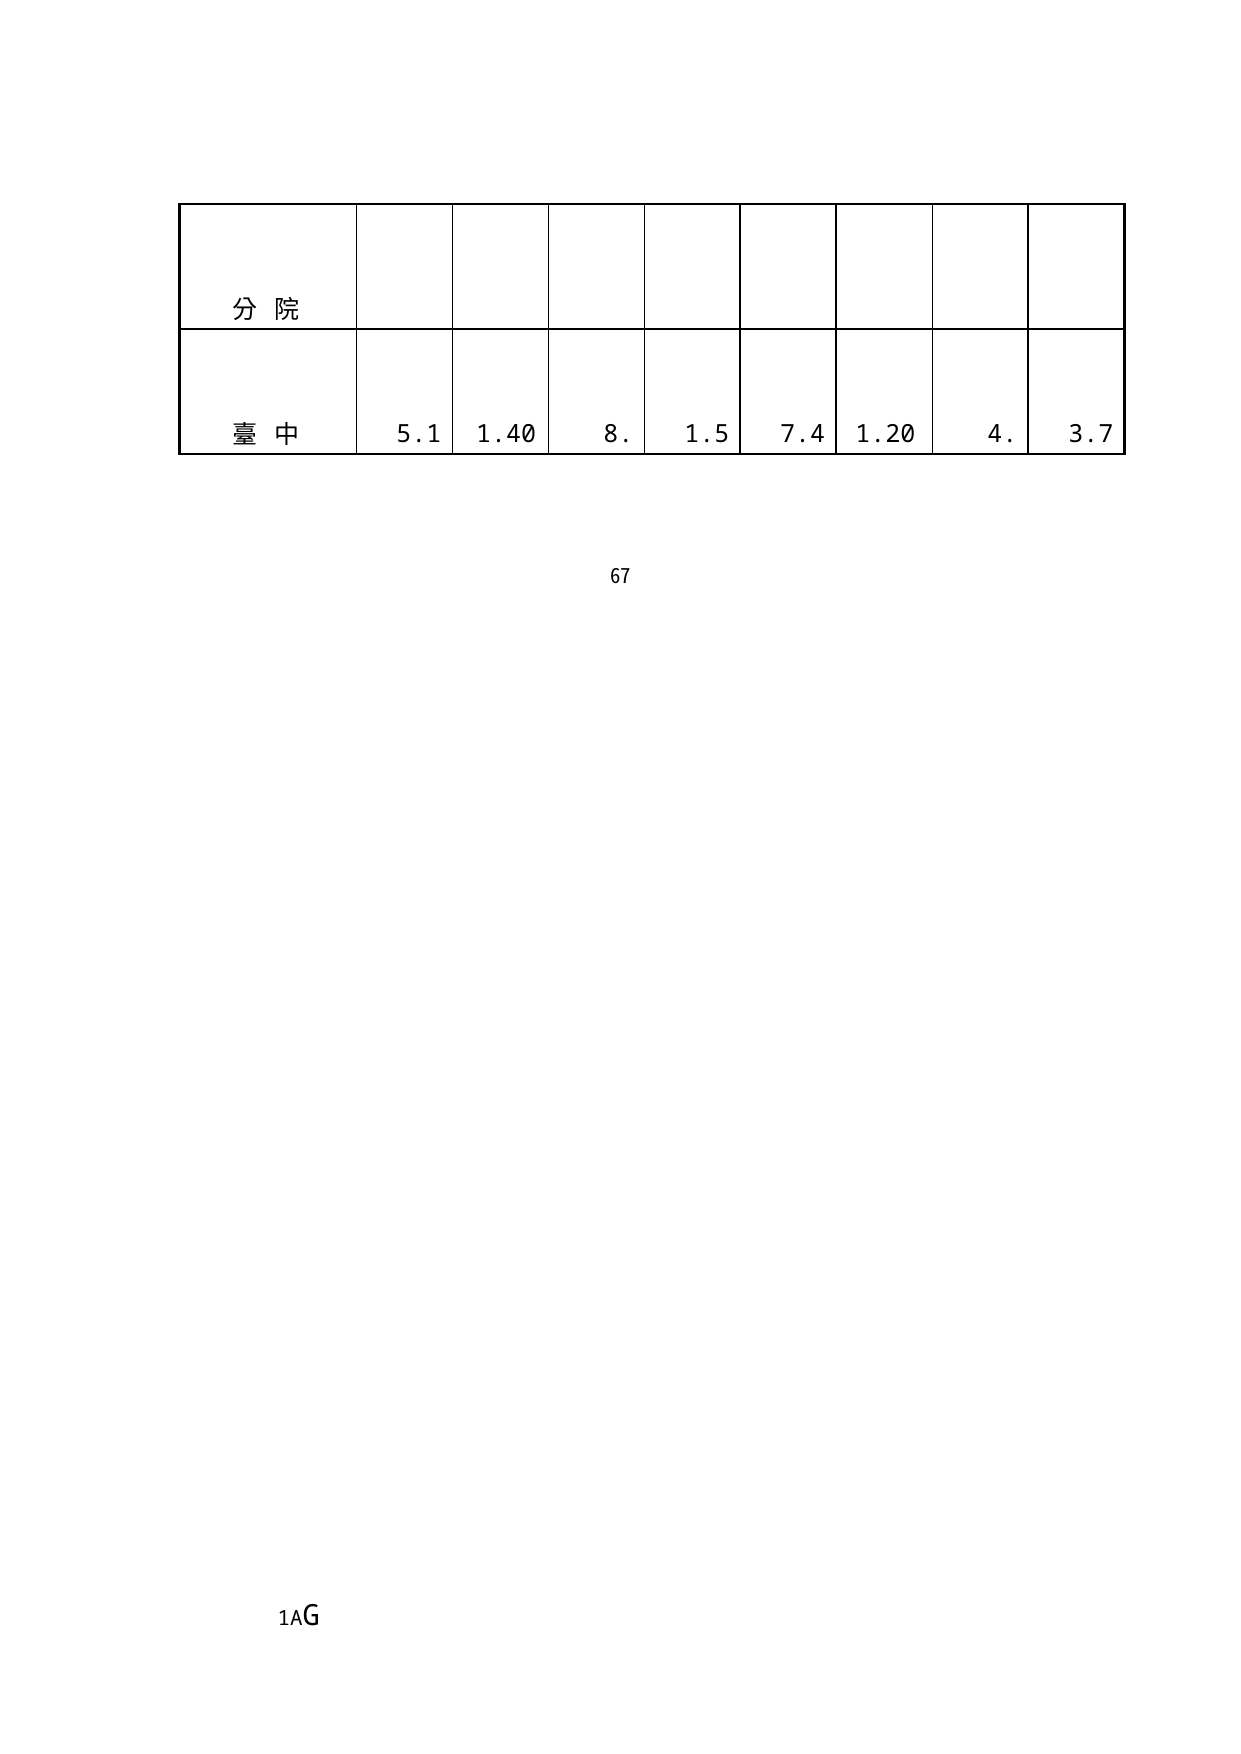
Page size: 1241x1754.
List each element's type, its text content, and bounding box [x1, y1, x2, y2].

table_cell 1.5 [645, 330, 739, 453]
table_cell 3.7 [1029, 330, 1123, 453]
table_cell [933, 205, 1027, 328]
table_cell 7.4 [741, 330, 835, 453]
table_cell [645, 205, 739, 328]
table_cell 4. [933, 330, 1027, 453]
table_cell [741, 205, 835, 328]
table_cell 分院 [181, 205, 356, 328]
table_cell [837, 205, 932, 328]
table_cell 8. [549, 330, 644, 453]
table_cell [357, 205, 452, 328]
table_cell [549, 205, 644, 328]
table_cell 1.40 [453, 330, 548, 453]
table_cell [1029, 205, 1123, 328]
table_cell [453, 205, 548, 328]
table_cell 5.1 [357, 330, 452, 453]
table_cell 臺中 [181, 330, 356, 453]
table_cell 1.20 [837, 330, 932, 453]
